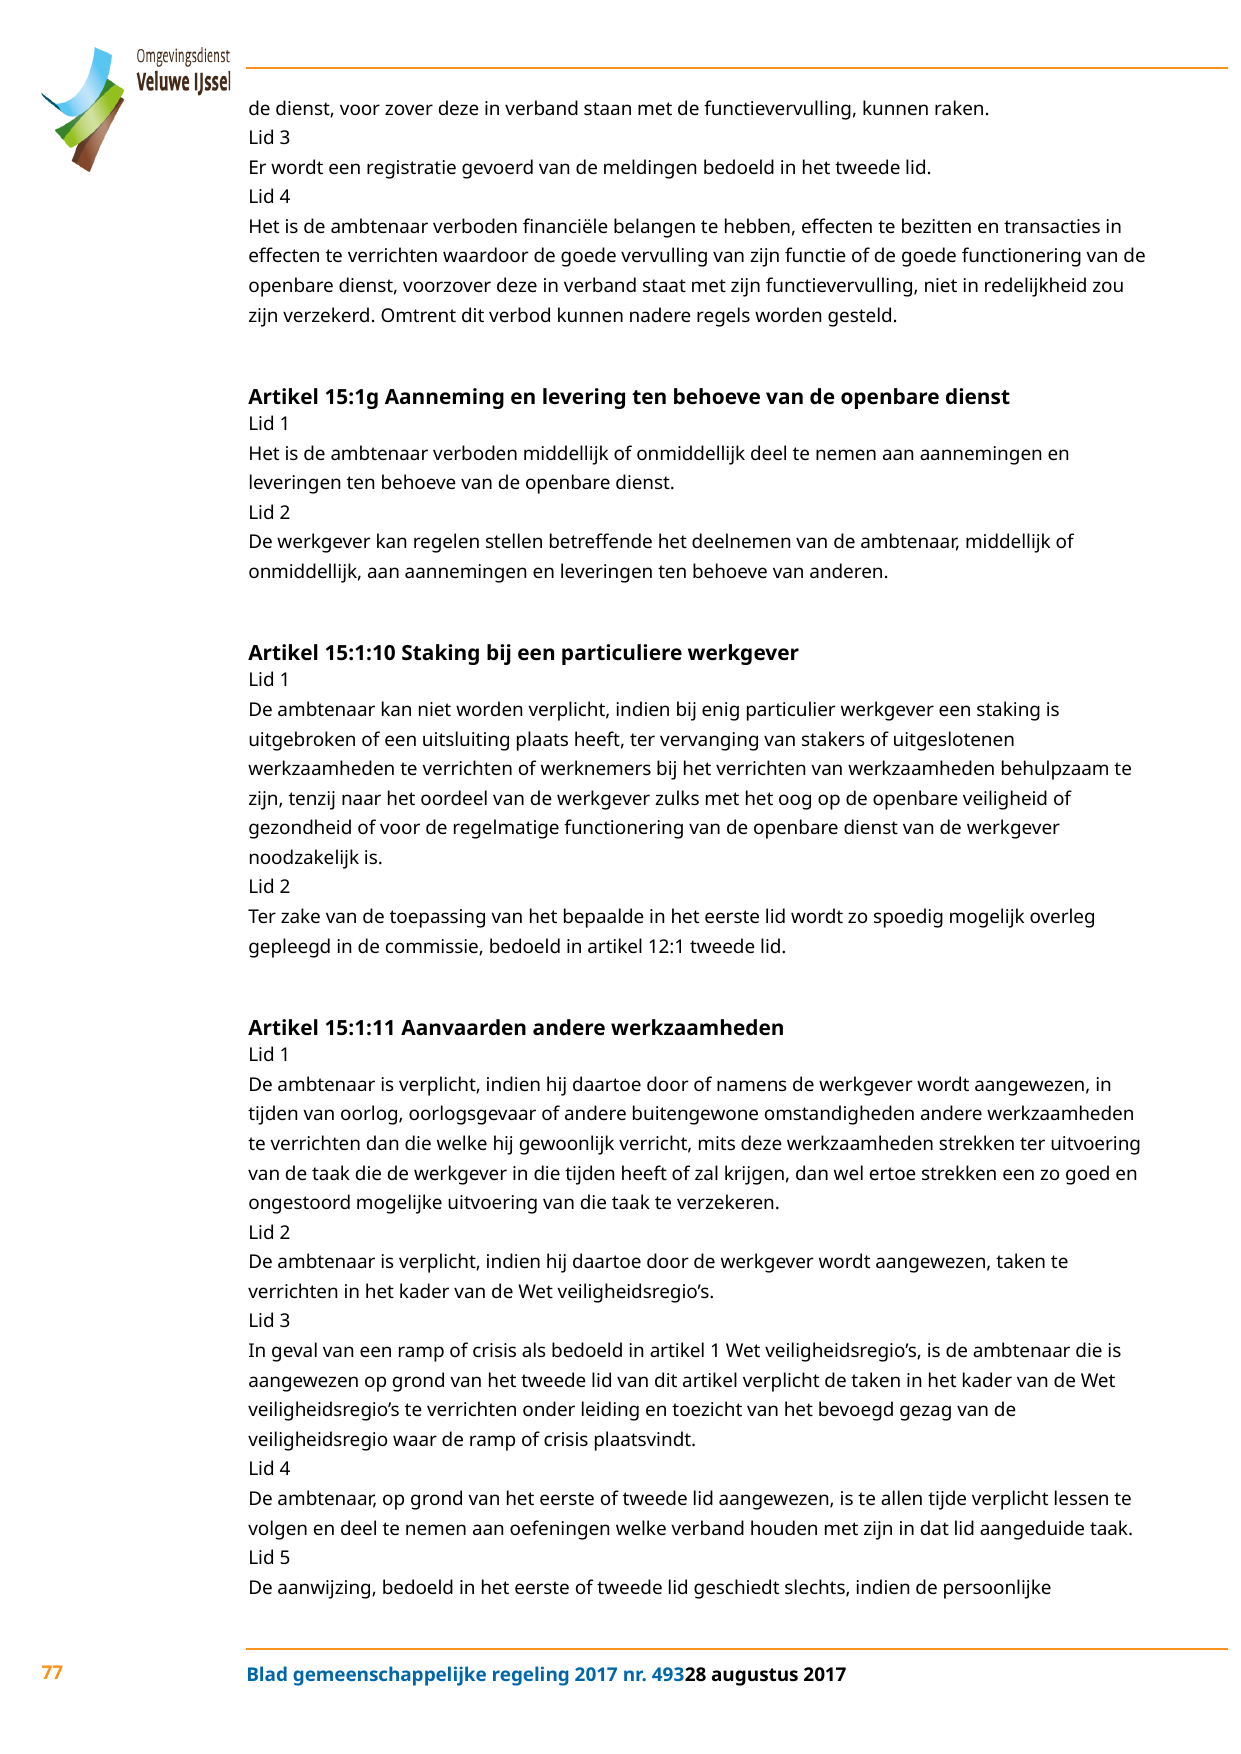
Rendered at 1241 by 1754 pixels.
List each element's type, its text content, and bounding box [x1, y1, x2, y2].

text Lid 4 [248, 1456, 1152, 1481]
text Lid 4 [248, 183, 1152, 209]
text De ambtenaar kan niet worden verplicht, indien bij enig particulier werkgever een staking is uitgebroken of een uitsluiting plaats heeft, ter vervanging van stakers of uitgeslotenen werkzaamheden te verrichten of werknemers bij het verrichten van werkzaamheden behulpzaam te zijn, tenzij naar het oordeel van de werkgever zulks met het oog op de openbare veiligheid of gezondheid of voor de regelmatige functionering van de openbare dienst van de werkgever noodzakelijk is. [248, 696, 1152, 870]
text Het is de ambtenaar verboden middellijk of onmiddellijk deel te nemen aan aannemingen en leveringen ten behoeve van de openbare dienst. [248, 440, 1152, 495]
text de dienst, voor zover deze in verband staan met de functievervulling, kunnen raken. [248, 95, 1152, 121]
text Het is de ambtenaar verboden financiële belangen te hebben, effecten te bezitten en transacties in effecten te verrichten waardoor de goede vervulling van zijn functie of de goede functionering van de openbare dienst, voorzover deze in verband staat met zijn functievervulling, niet in redelijkheid zou zijn verzekerd. Omtrent dit verbod kunnen nadere regels worden gesteld. [248, 213, 1152, 328]
text Artikel 15:1:10 Staking bij een particuliere werkgever [248, 638, 1152, 667]
text De ambtenaar is verplicht, indien hij daartoe door de werkgever wordt aangewezen, taken te verrichten in het kader van de Wet veiligheidsregio’s. [248, 1248, 1152, 1304]
text De ambtenaar, op grond van het eerste of tweede lid aangewezen, is te allen tijde verplicht lessen te volgen en deel te nemen aan oefeningen welke verband houden met zijn in dat lid aangeduide taak. [248, 1485, 1152, 1540]
text Lid 2 [248, 1219, 1152, 1244]
text De ambtenaar is verplicht, indien hij daartoe door of namens de werkgever wordt aangewezen, in tijden van oorlog, oorlogsgevaar of andere buitengewone omstandigheden andere werkzaamheden te verrichten dan die welke hij gewoonlijk verricht, mits deze werkzaamheden strekken ter uitvoering van de taak die de werkgever in die tijden heeft of zal krijgen, dan wel ertoe strekken een zo goed en ongestoord mogelijke uitvoering van die taak te verzekeren. [248, 1071, 1152, 1215]
text Lid 1 [248, 1041, 1152, 1067]
text De aanwijzing, bedoeld in het eerste of tweede lid geschiedt slechts, indien de persoonlijke [248, 1574, 1152, 1599]
text Lid 3 [248, 124, 1152, 150]
text Lid 2 [248, 874, 1152, 899]
picture [41, 47, 231, 172]
text Er wordt een registratie gevoerd van de meldingen bedoeld in het tweede lid. [248, 154, 1152, 180]
text Lid 1 [248, 667, 1152, 692]
text Lid 3 [248, 1308, 1152, 1333]
text Lid 1 [248, 410, 1152, 436]
text Artikel 15:1g Aanneming en levering ten behoeve van de openbare dienst [248, 382, 1152, 410]
text Ter zake van de toepassing van het bepaalde in het eerste lid wordt zo spoedig mogelijk overleg gepleegd in de commissie, bedoeld in artikel 12:1 tweede lid. [248, 903, 1152, 959]
text De werkgever kan regelen stellen betreffende het deelnemen van de ambtenaar, middellijk of onmiddellijk, aan aannemingen en leveringen ten behoeve van anderen. [248, 529, 1152, 584]
text Artikel 15:1:11 Aanvaarden andere werkzaamheden [248, 1013, 1152, 1041]
text In geval van een ramp of crisis als bedoeld in artikel 1 Wet veiligheidsregio’s, is de ambtenaar die is aangewezen op grond van het tweede lid van dit artikel verplicht de taken in het kader van de Wet veiligheidsregio’s te verrichten onder leiding en toezicht van het bevoegd gezag van de veiligheidsregio waar de ramp of crisis plaatsvindt. [248, 1337, 1152, 1452]
text Lid 2 [248, 499, 1152, 525]
text Lid 5 [248, 1544, 1152, 1570]
